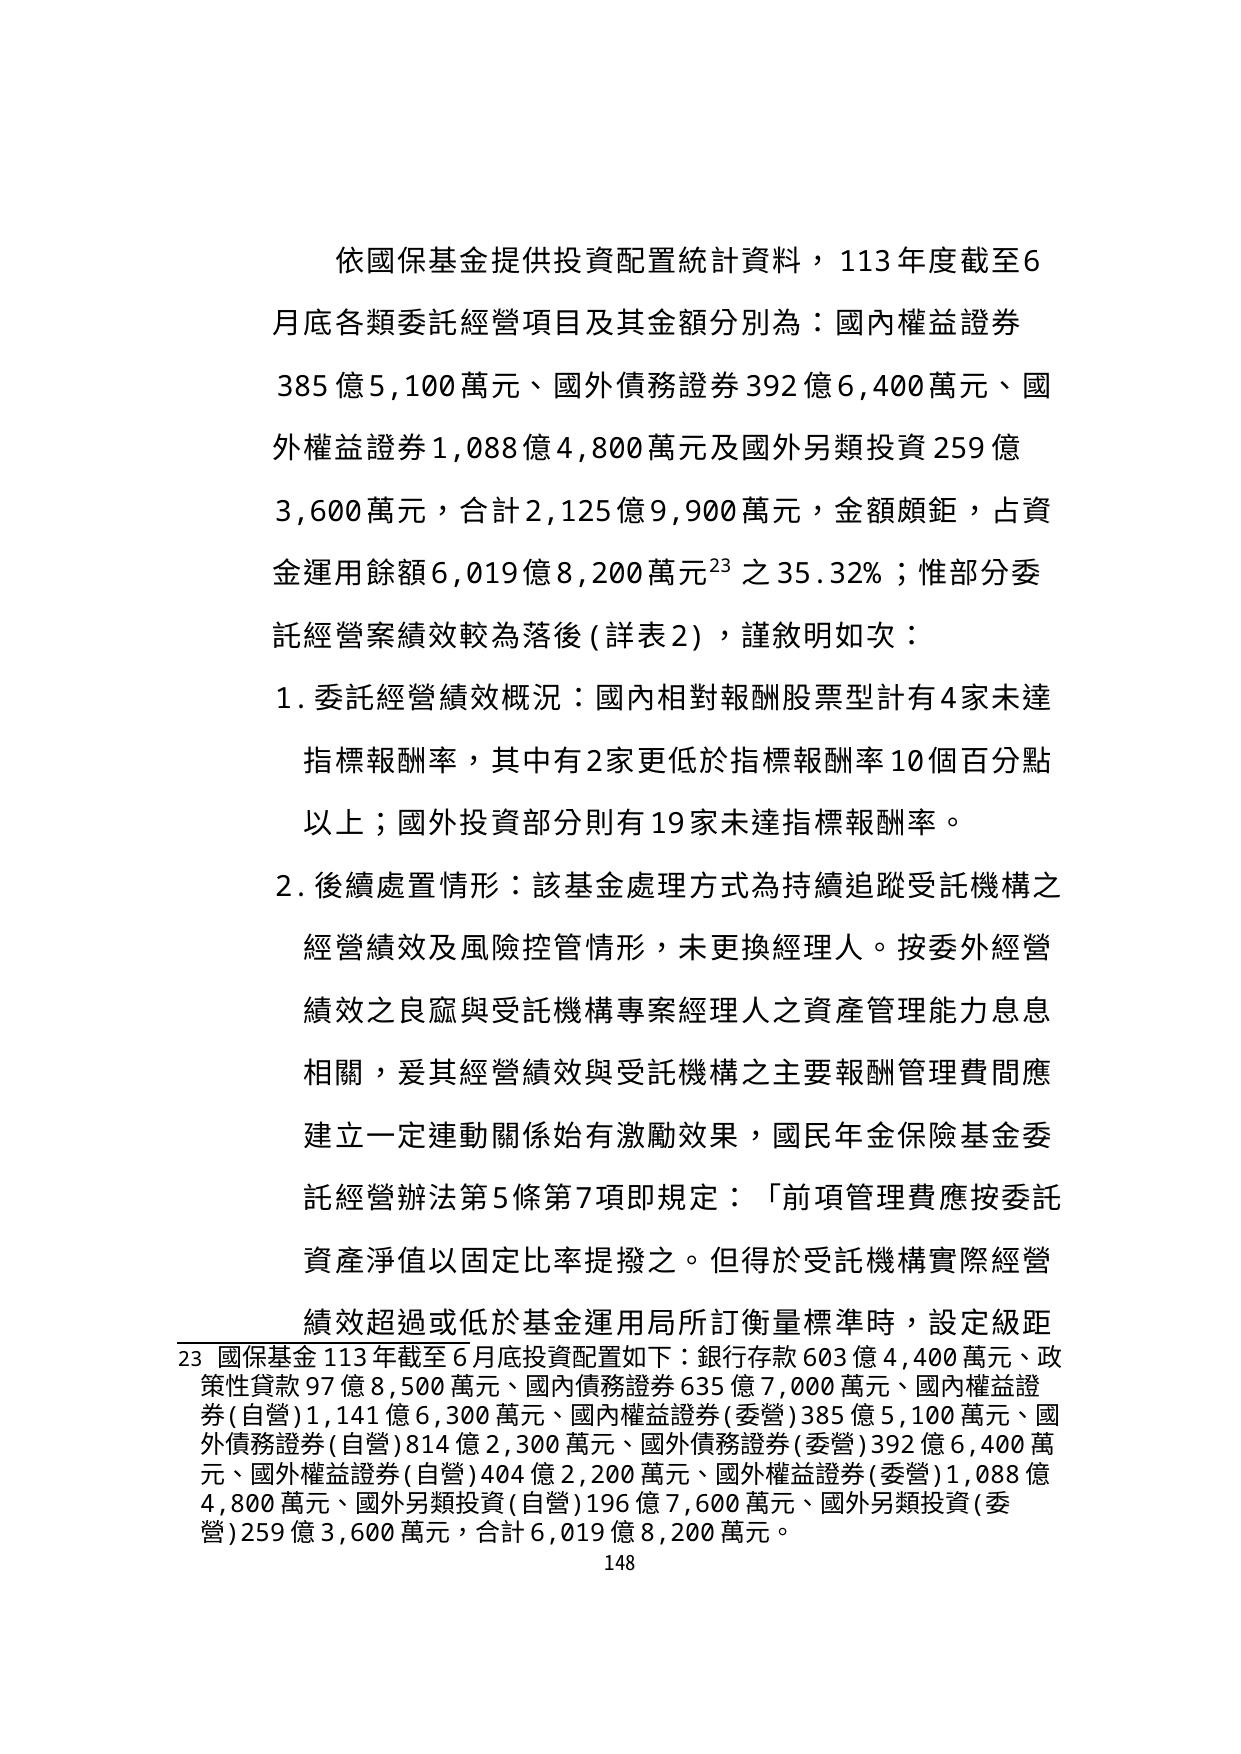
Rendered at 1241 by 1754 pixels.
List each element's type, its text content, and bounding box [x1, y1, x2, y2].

text 依國保基金提供投資配置統計資料，113年度截至6月底各類委託經營項目及其金額分別為：國內權益證券385億5,100萬元、國外債務證券392億6,400萬元、國外權益證券1,088億4,800萬元及國外另類投資259億3,600萬元，合計2,125億9,900萬元，金額頗鉅，占資金運用餘額6,019億8,200萬元之35.32%；惟部分委託經營案績效較為落後(詳表2)，謹敘明如次： [266, 217, 1063, 654]
text 國保基金113年截至6月底投資配置如下：銀行存款603億4,400萬元、政策性貸款97億8,500萬元、國內債務證券635億7,000萬元、國內權益證券(自營)1,141億6,300萬元、國內權益證券(委營)385億5,100萬元、國外債務證券(自營)814億2,300萬元、國外債務證券(委營)392億6,400萬元、國外權益證券(自營)404億2,200萬元、國外權益證券(委營)1,088億4,800萬元、國外另類投資(自營)196億7,600萬元、國外另類投資(委營)259億3,600萬元，合計6,019億8,200萬元。 [177, 1343, 1063, 1547]
text 1.委託經營績效概況：國內相對報酬股票型計有4家未達指標報酬率，其中有2家更低於指標報酬率10個百分點以上；國外投資部分則有19家未達指標報酬率。 [266, 654, 1063, 842]
text 2.後續處置情形：該基金處理方式為持續追蹤受託機構之經營績效及風險控管情形，未更換經理人。按委外經營績效之良窳與受託機構專案經理人之資產管理能力息息相關，爰其經營績效與受託機構之主要報酬管理費間應建立一定連動關係始有激勵效果，國民年金保險基金委託經營辦法第5條第7項即規定：「前項管理費應按委託資產淨值以固定比率提撥之。但得於受託機構實際經營績效超過或低於基金運用局所訂衡量標準時，設定級距 [266, 842, 1063, 1342]
